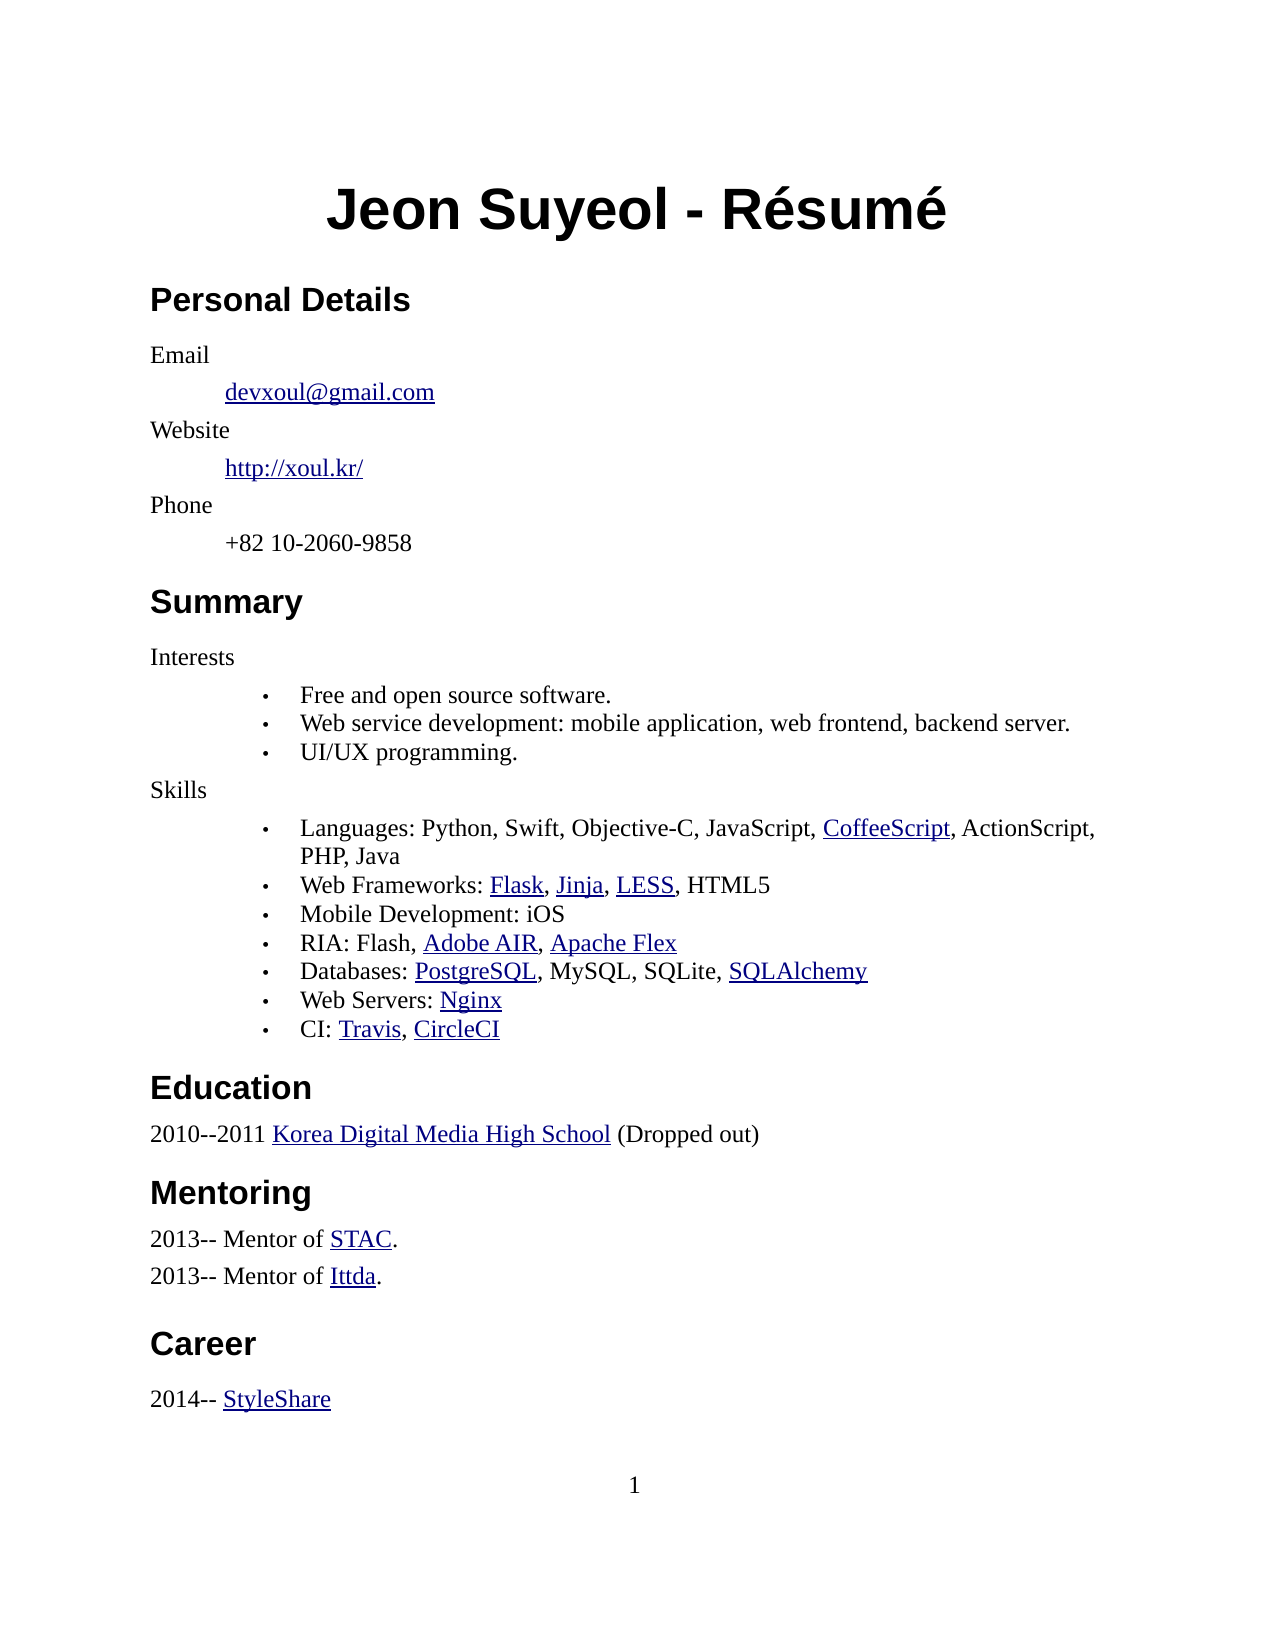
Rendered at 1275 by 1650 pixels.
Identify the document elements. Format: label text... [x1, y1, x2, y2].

list Web Frameworks: Flask, Jinja, LESS, HTML5 [262, 870, 1125, 899]
text 2013-- Mentor of STAC. [150, 1224, 1125, 1252]
text Skills [150, 775, 1125, 804]
list Free and open source software. [262, 680, 1125, 708]
text 2013-- Mentor of Ittda. [150, 1261, 1125, 1290]
text 2014-- StyleShare [150, 1384, 1125, 1413]
list Languages: Python, Swift, Objective-C, JavaScript, CoffeeScript, ActionScript, PHP, Java [262, 813, 1125, 870]
title Jeon Suyeol - Résumé [150, 175, 1125, 242]
subtitle Summary [150, 582, 1125, 621]
text devxoul@gmail.com [225, 377, 1125, 406]
list Web service development: mobile application, web frontend, backend server. [262, 708, 1125, 737]
subtitle Personal Details [150, 279, 1125, 318]
subtitle Education [150, 1068, 1125, 1106]
text http://xoul.kr/ [225, 453, 1125, 482]
text Interests [150, 642, 1125, 671]
text Email [150, 340, 1125, 368]
list CI: Travis, CircleCI [262, 1014, 1125, 1043]
list Databases: PostgreSQL, MySQL, SQLite, SQLAlchemy [262, 956, 1125, 985]
subtitle Career [150, 1324, 1125, 1363]
list UI/UX programming. [262, 737, 1125, 766]
list Web Servers: Nginx [262, 985, 1125, 1014]
list Mobile Development: iOS [262, 899, 1125, 928]
subtitle Mentoring [150, 1173, 1125, 1211]
text Phone [150, 491, 1125, 519]
text +82 10-2060-9858 [225, 528, 1125, 557]
text Website [150, 415, 1125, 444]
list RIA: Flash, Adobe AIR, Apache Flex [262, 928, 1125, 956]
text 2010--2011 Korea Digital Media High School (Dropped out) [150, 1119, 1125, 1148]
